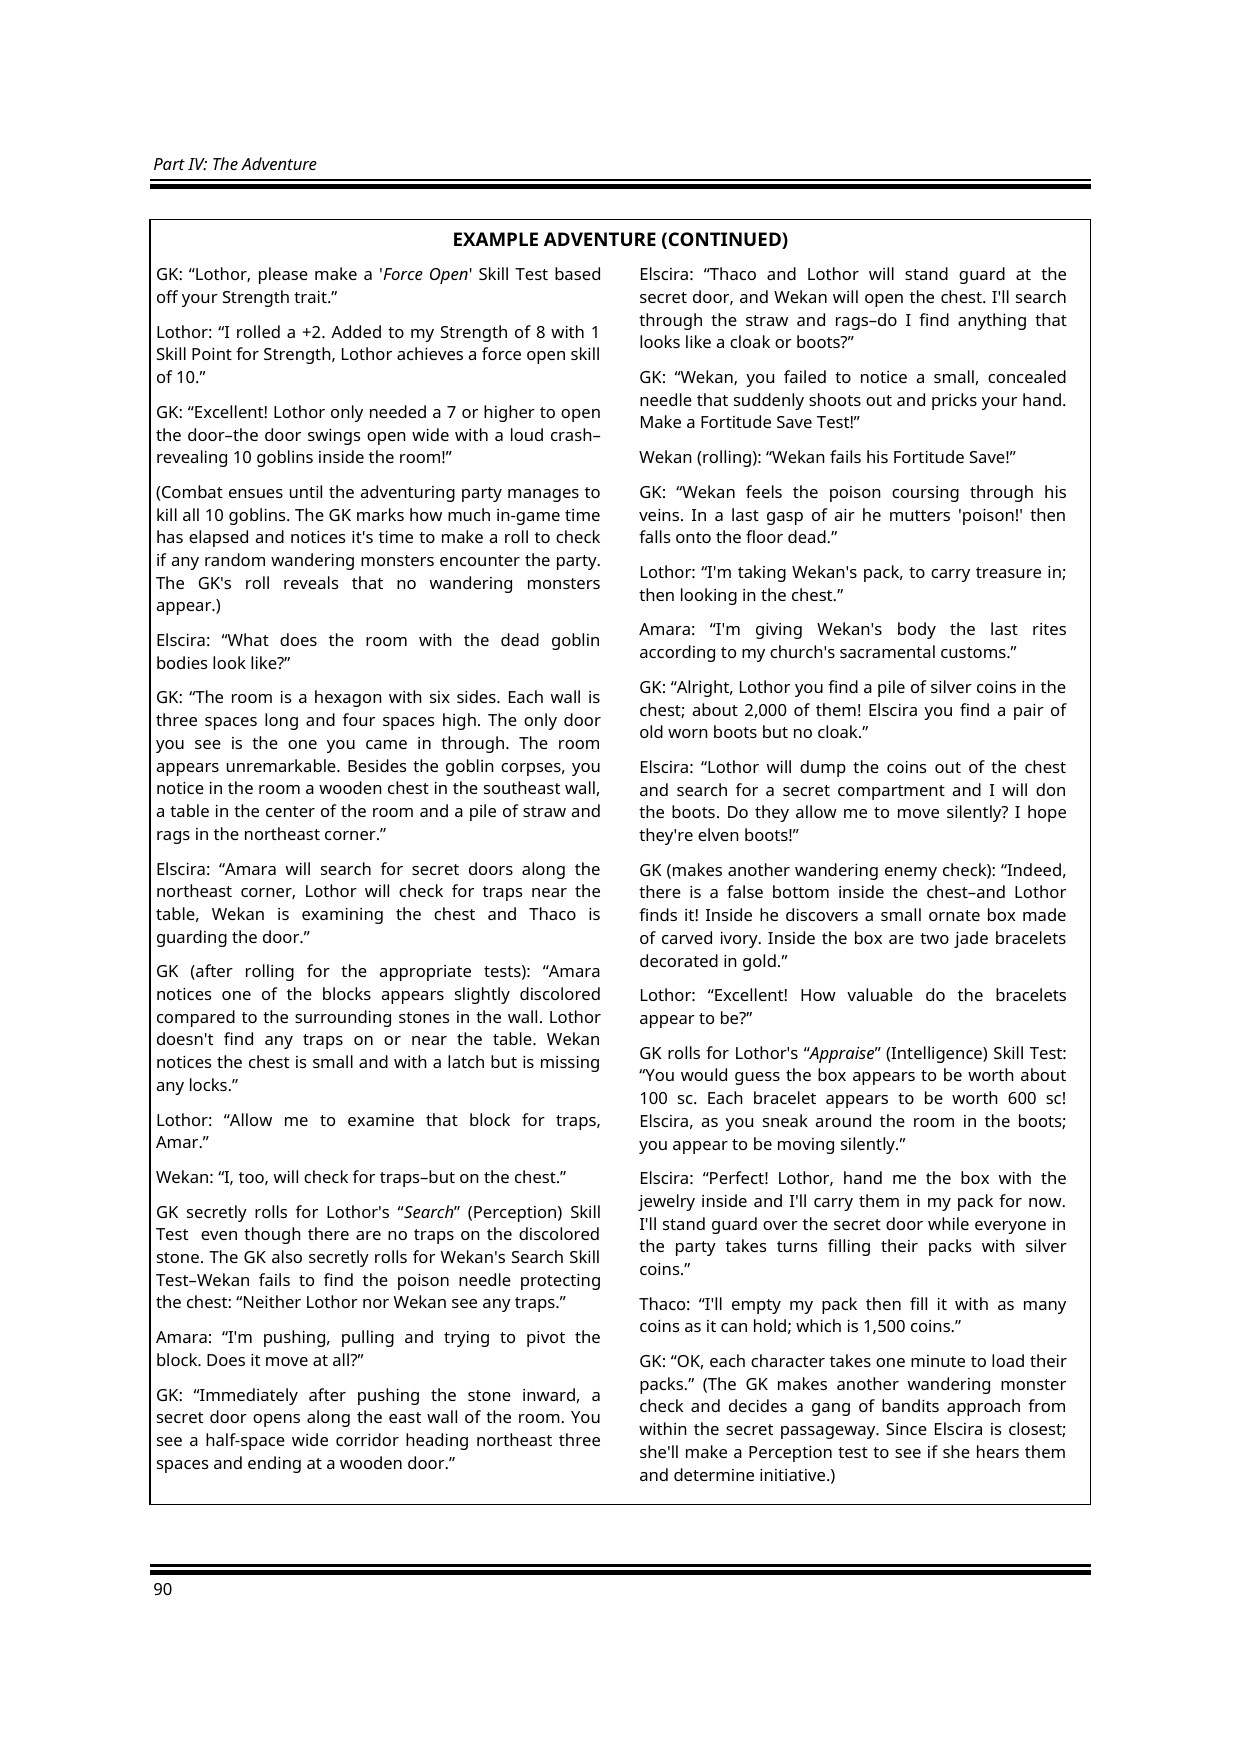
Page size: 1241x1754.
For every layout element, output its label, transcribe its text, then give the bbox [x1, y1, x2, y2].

table_cell [607, 257, 633, 1504]
table_header Example Adventure (Continued) [151, 220, 1090, 257]
table_cell GK: “Lothor, please make a 'Force Open' Skill Test based off your Strength trait.” Lothor: “I rolled a +2. Added to my Strength of 8 with 1 Skill Point for Strength, Lothor achieves a force open skill of 10.” GK: “Excellent! Lothor only needed a 7 or higher to open the door–the door swings open wide with a loud crash–revealing 10 goblins inside the room!” (Combat ensues until the adventuring party manages to kill all 10 goblins. The GK marks how much in-game time has elapsed and notices it's time to make a roll to check if any random wandering monsters encounter the party. The GK's roll reveals that no wandering monsters appear.) Elscira: “What does the room with the dead goblin bodies look like?” GK: “The room is a hexagon with six sides. Each wall is three spaces long and four spaces high. The only door you see is the one you came in through. The room appears unremarkable. Besides the goblin corpses, you notice in the room a wooden chest in the southeast wall, a table in the center of the room and a pile of straw and rags in the northeast corner.” Elscira: “Amara will search for secret doors along the northeast corner, Lothor will check for traps near the table, Wekan is examining the chest and Thaco is guarding the door.” GK (after rolling for the appropriate tests): “Amara notices one of the blocks appears slightly discolored compared to the surrounding stones in the wall. Lothor doesn't find any traps on or near the table. Wekan notices the chest is small and with a latch but is missing any locks.” Lothor: “Allow me to examine that block for traps, Amar.” Wekan: “I, too, will check for traps–but on the chest.” GK secretly rolls for Lothor's “Search” (Perception) Skill Test even though there are no traps on the discolored stone. The GK also secretly rolls for Wekan's Search Skill Test–Wekan fails to find the poison needle protecting the chest: “Neither Lothor nor Wekan see any traps.” Amara: “I'm pushing, pulling and trying to pivot the block. Does it move at all?” GK: “Immediately after pushing the stone inward, a secret door opens along the east wall of the room. You see a half-space wide corridor heading northeast three spaces and ending at a wooden door.” [151, 257, 607, 1504]
table_cell Elscira: “Thaco and Lothor will stand guard at the secret door, and Wekan will open the chest. I'll search through the straw and rags–do I find anything that looks like a cloak or boots?” GK: “Wekan, you failed to notice a small, concealed needle that suddenly shoots out and pricks your hand. Make a Fortitude Save Test!” Wekan (rolling): “Wekan fails his Fortitude Save!” GK: “Wekan feels the poison coursing through his veins. In a last gasp of air he mutters 'poison!' then falls onto the floor dead.” Lothor: “I'm taking Wekan's pack, to carry treasure in; then looking in the chest.” Amara: “I'm giving Wekan's body the last rites according to my church's sacramental customs.” GK: “Alright, Lothor you find a pile of silver coins in the chest; about 2,000 of them! Elscira you find a pair of old worn boots but no cloak.” Elscira: “Lothor will dump the coins out of the chest and search for a secret compartment and I will don the boots. Do they allow me to move silently? I hope they're elven boots!” GK (makes another wandering enemy check): “Indeed, there is a false bottom inside the chest–and Lothor finds it! Inside he discovers a small ornate box made of carved ivory. Inside the box are two jade bracelets decorated in gold.” Lothor: “Excellent! How valuable do the bracelets appear to be?” GK rolls for Lothor's “Appraise” (Intelligence) Skill Test: “You would guess the box appears to be worth about 100 sc. Each bracelet appears to be worth 600 sc! Elscira, as you sneak around the room in the boots; you appear to be moving silently.” Elscira: “Perfect! Lothor, hand me the box with the jewelry inside and I'll carry them in my pack for now. I'll stand guard over the secret door while everyone in the party takes turns filling their packs with silver coins.” Thaco: “I'll empty my pack then fill it with as many coins as it can hold; which is 1,500 coins.” GK: “OK, each character takes one minute to load their packs.” (The GK makes another wandering monster check and decides a gang of bandits approach from within the secret passageway. Since Elscira is closest; she'll make a Perception test to see if she hears them and determine initiative.) [633, 257, 1073, 1504]
table_cell [1073, 257, 1090, 1504]
